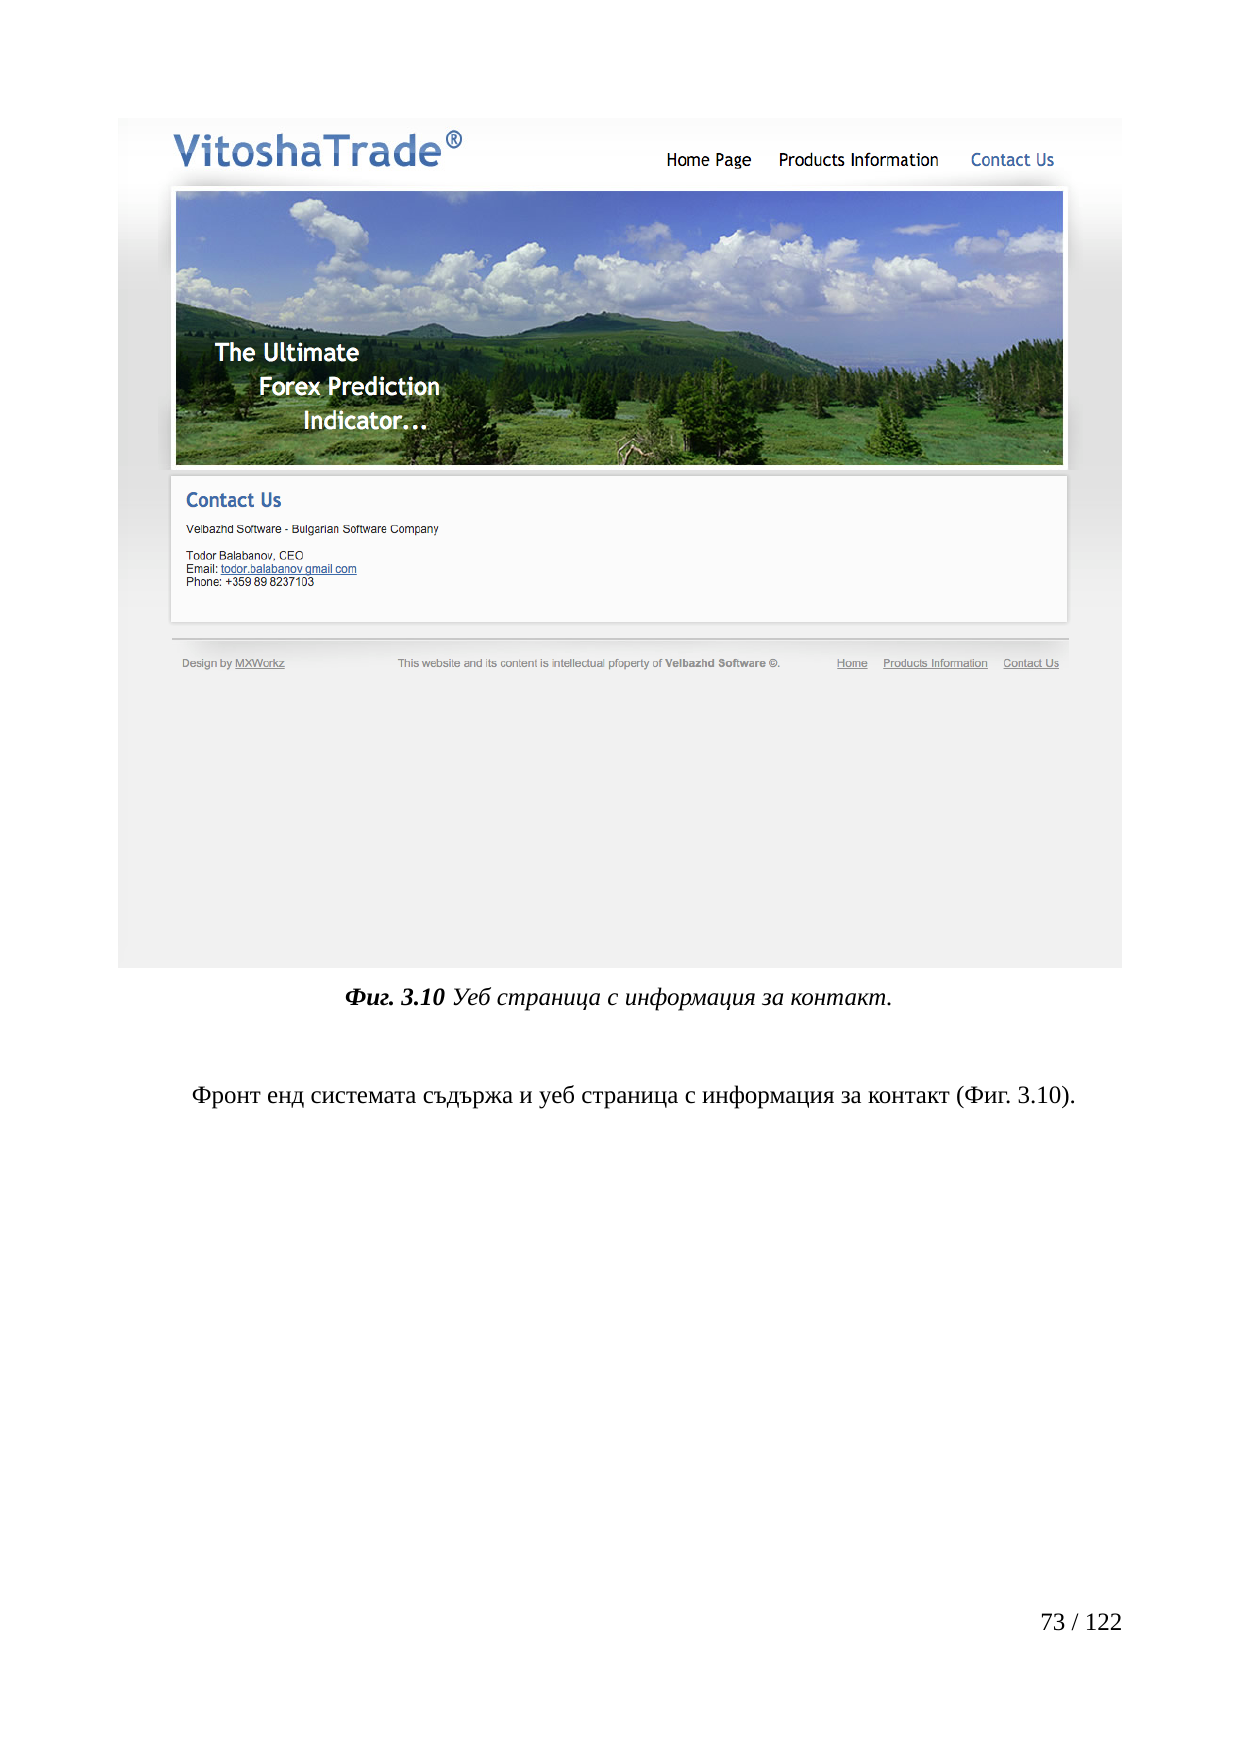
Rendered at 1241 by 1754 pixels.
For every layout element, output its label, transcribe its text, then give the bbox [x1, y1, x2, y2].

text Фронт енд системата съдържа и уеб страница с информация за контакт (Фиг. 3.10). [118, 1080, 1122, 1109]
picture [118, 118, 1122, 968]
text Фиг. 3.10 Уеб страница с информация за контакт. [118, 968, 1122, 1010]
